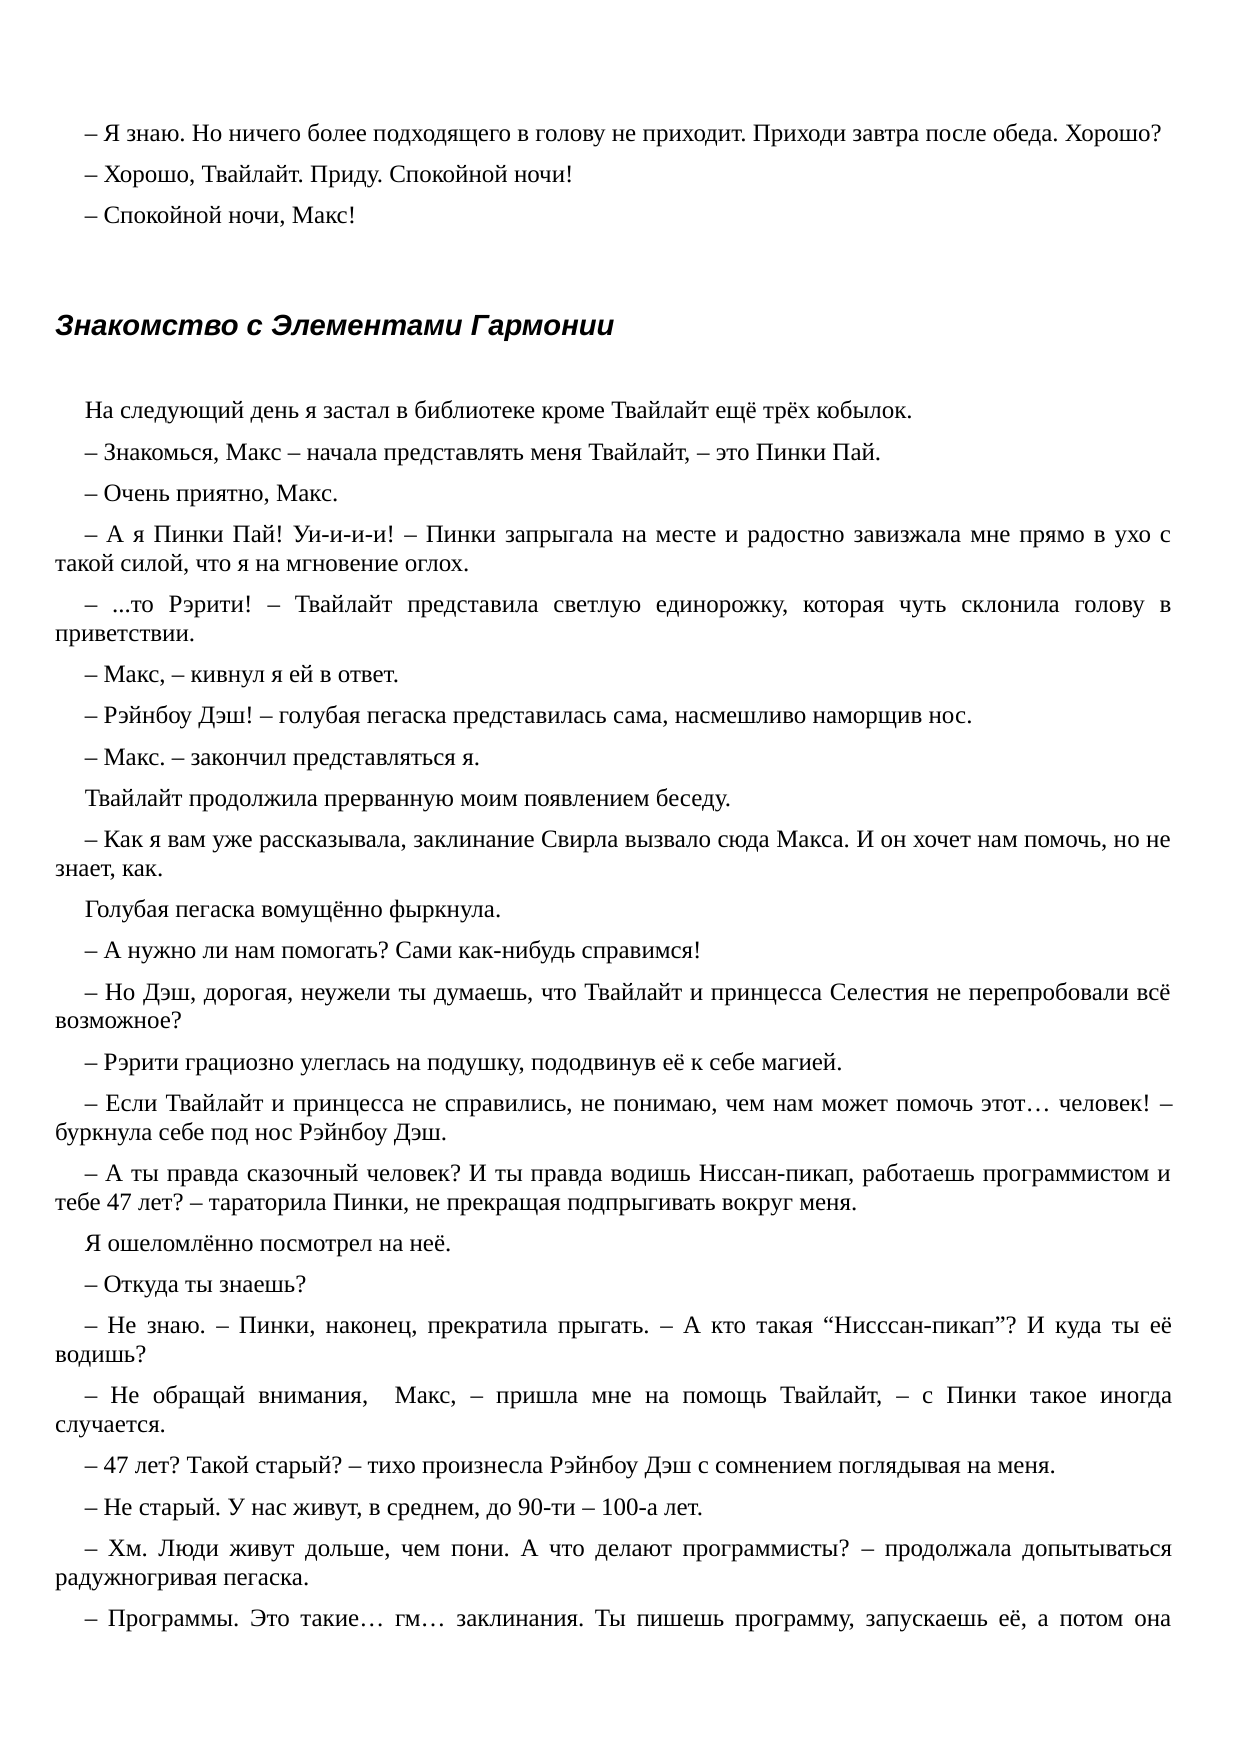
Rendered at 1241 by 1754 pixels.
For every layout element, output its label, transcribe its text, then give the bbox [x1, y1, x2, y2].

text – Как я вам уже рассказывала, заклинание Свирла вызвало сюда Макса. И он хочет нам помочь, но не знает, как. [55, 824, 1172, 882]
text – Не старый. У нас живут, в среднем, до 90-ти – 100-а лет. [55, 1492, 1172, 1520]
text – Хорошо, Твайлайт. Приду. Спокойной ночи! [55, 159, 1172, 188]
text – А я Пинки Пай! Уи-и-и-и! – Пинки запрыгала на месте и радостно завизжала мне прямо в ухо с такой силой, что я на мгновение оглох. [55, 519, 1172, 577]
text – Я знаю. Но ничего более подходящего в голову не приходит. Приходи завтра после обеда. Хорошо? [55, 118, 1172, 147]
text – Программы. Это такие… гм… заклинания. Ты пишешь программу, запускаешь её, а потом она [55, 1603, 1172, 1632]
text – Знакомься, Макс – начала представлять меня Твайлайт, – это Пинки Пай. [55, 437, 1172, 465]
text На следующий день я застал в библиотеке кроме Твайлайт ещё трёх кобылок. [55, 395, 1172, 424]
text Голубая пегаска вомущённо фыркнула. [55, 894, 1172, 923]
text – Рэйнбоу Дэш! – голубая пегаска представилась сама, насмешливо наморщив нос. [55, 700, 1172, 729]
subtitle Знакомство с Элементами Гармонии [55, 308, 1172, 342]
text – А нужно ли нам помогать? Сами как-нибудь справимся! [55, 935, 1172, 964]
text – Хм. Люди живут дольше, чем пони. А что делают программисты? – продолжала допытываться радужногривая пегаска. [55, 1533, 1172, 1590]
text Твайлайт продолжила прерванную моим появлением беседу. [55, 783, 1172, 812]
text Я ошеломлённо посмотрел на неё. [55, 1228, 1172, 1257]
text – Но Дэш, дорогая, неужели ты думаешь, что Твайлайт и принцесса Селестия не перепробовали всё возможное? [55, 977, 1172, 1034]
text – Макс. – закончил представляться я. [55, 742, 1172, 770]
text – Спокойной ночи, Макс! [55, 201, 1172, 229]
text – Если Твайлайт и принцесса не справились, не понимаю, чем нам может помочь этот… человек! – буркнула себе под нос Рэйнбоу Дэш. [55, 1088, 1172, 1145]
text – Рэрити грациозно улеглась на подушку, пододвинув её к себе магией. [55, 1047, 1172, 1075]
text – 47 лет? Такой старый? – тихо произнесла Рэйнбоу Дэш с сомнением поглядывая на меня. [55, 1450, 1172, 1479]
text – ...то Рэрити! – Твайлайт представила светлую единорожку, которая чуть склонила голову в приветствии. [55, 589, 1172, 647]
text – Откуда ты знаешь? [55, 1269, 1172, 1298]
text – Не знаю. – Пинки, наконец, прекратила прыгать. – А кто такая “Нисссан-пикап”? И куда ты её водишь? [55, 1310, 1172, 1368]
text – Не обращай внимания, Макс, – пришла мне на помощь Твайлайт, – с Пинки такое иногда случается. [55, 1380, 1172, 1438]
text – Макс, – кивнул я ей в ответ. [55, 659, 1172, 688]
text – Очень приятно, Макс. [55, 478, 1172, 507]
text – А ты правда сказочный человек? И ты правда водишь Ниссан-пикап, работаешь программистом и тебе 47 лет? – тараторила Пинки, не прекращая подпрыгивать вокруг меня. [55, 1158, 1172, 1215]
